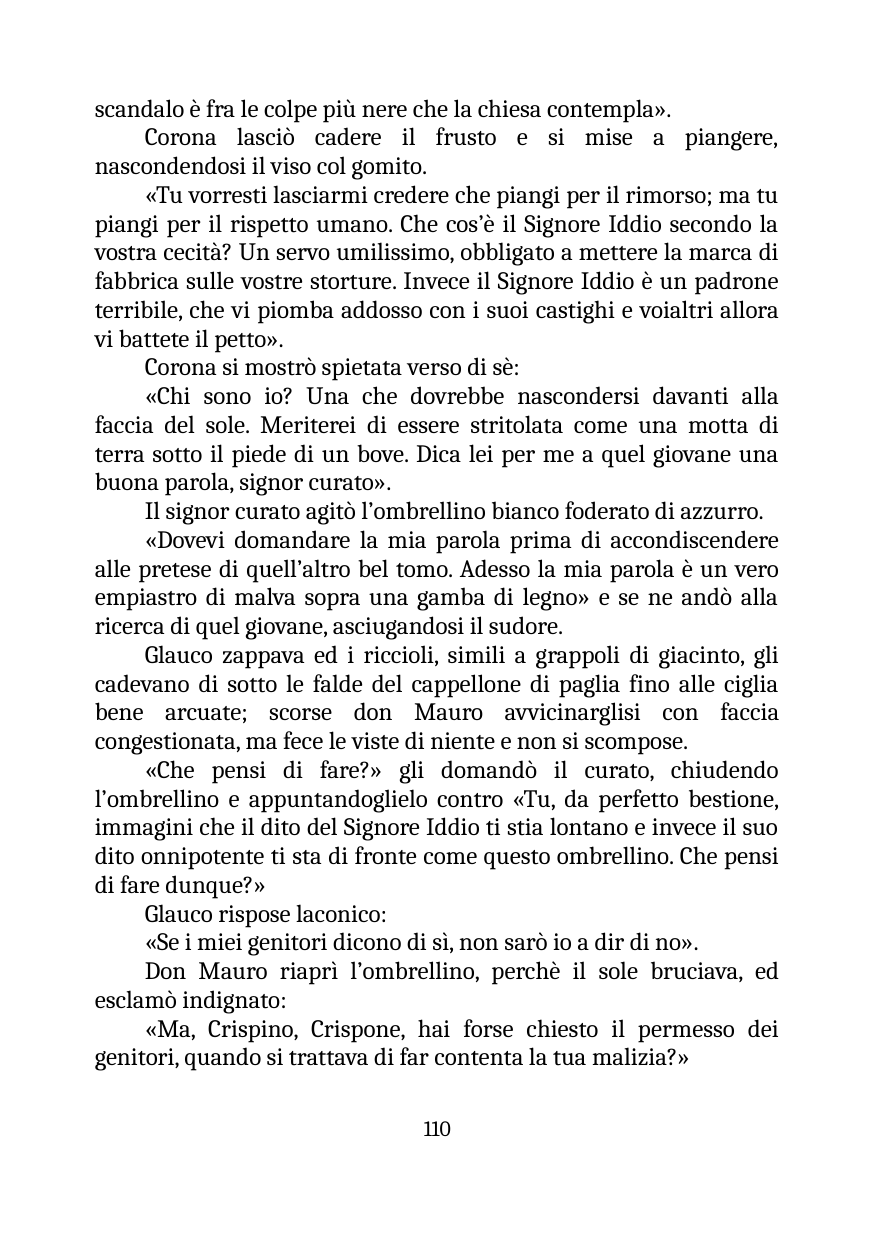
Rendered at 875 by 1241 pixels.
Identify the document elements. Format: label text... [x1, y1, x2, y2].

text «Se i miei genitori dicono di sì, non sarò io a dir di no». [94, 928, 779, 957]
text Don Mauro riaprì l’ombrellino, perchè il sole bruciava, ed esclamò indignato: [94, 957, 779, 1014]
text scandalo è fra le colpe più nere che la chiesa contempla». [94, 94, 779, 123]
text «Che pensi di fare?» gli domandò il curato, chiudendo l’ombrellino e appuntandoglielo contro «Tu, da perfetto bestione, immagini che il dito del Signore Iddio ti stia lontano e invece il suo dito onnipotente ti sta di fronte come questo ombrellino. Che pensi di fare dunque?» [94, 756, 779, 899]
text Corona si mostrò spietata verso di sè: [94, 353, 779, 382]
text Glauco rispose laconico: [94, 899, 779, 928]
text Corona lasciò cadere il frusto e si mise a piangere, nascondendosi il viso col gomito. [94, 123, 779, 181]
text Glauco zappava ed i riccioli, simili a grappoli di giacinto, gli cadevano di sotto le falde del cappellone di paglia fino alle ciglia bene arcuate; scorse don Mauro avvicinarglisi con faccia congestionata, ma fece le viste di niente e non si scompose. [94, 641, 779, 756]
text Il signor curato agitò l’ombrellino bianco foderato di azzurro. [94, 497, 779, 526]
text «Ma, Crispino, Crispone, hai forse chiesto il permesso dei genitori, quando si trattava di far contenta la tua malizia?» [94, 1014, 779, 1072]
text «Tu vorresti lasciarmi credere che piangi per il rimorso; ma tu piangi per il rispetto umano. Che cos’è il Signore Iddio secondo la vostra cecità? Un servo umilissimo, obbligato a mettere la marca di fabbrica sulle vostre storture. Invece il Signore Iddio è un padrone terribile, che vi piomba addosso con i suoi castighi e voialtri allora vi battete il petto». [94, 181, 779, 353]
text «Dovevi domandare la mia parola prima di accondiscendere alle pretese di quell’altro bel tomo. Adesso la mia parola è un vero empiastro di malva sopra una gamba di legno» e se ne andò alla ricerca di quel giovane, asciugandosi il sudore. [94, 526, 779, 641]
text «Chi sono io? Una che dovrebbe nascondersi davanti alla faccia del sole. Meriterei di essere stritolata come una motta di terra sotto il piede di un bove. Dica lei per me a quel giovane una buona parola, signor curato». [94, 382, 779, 497]
